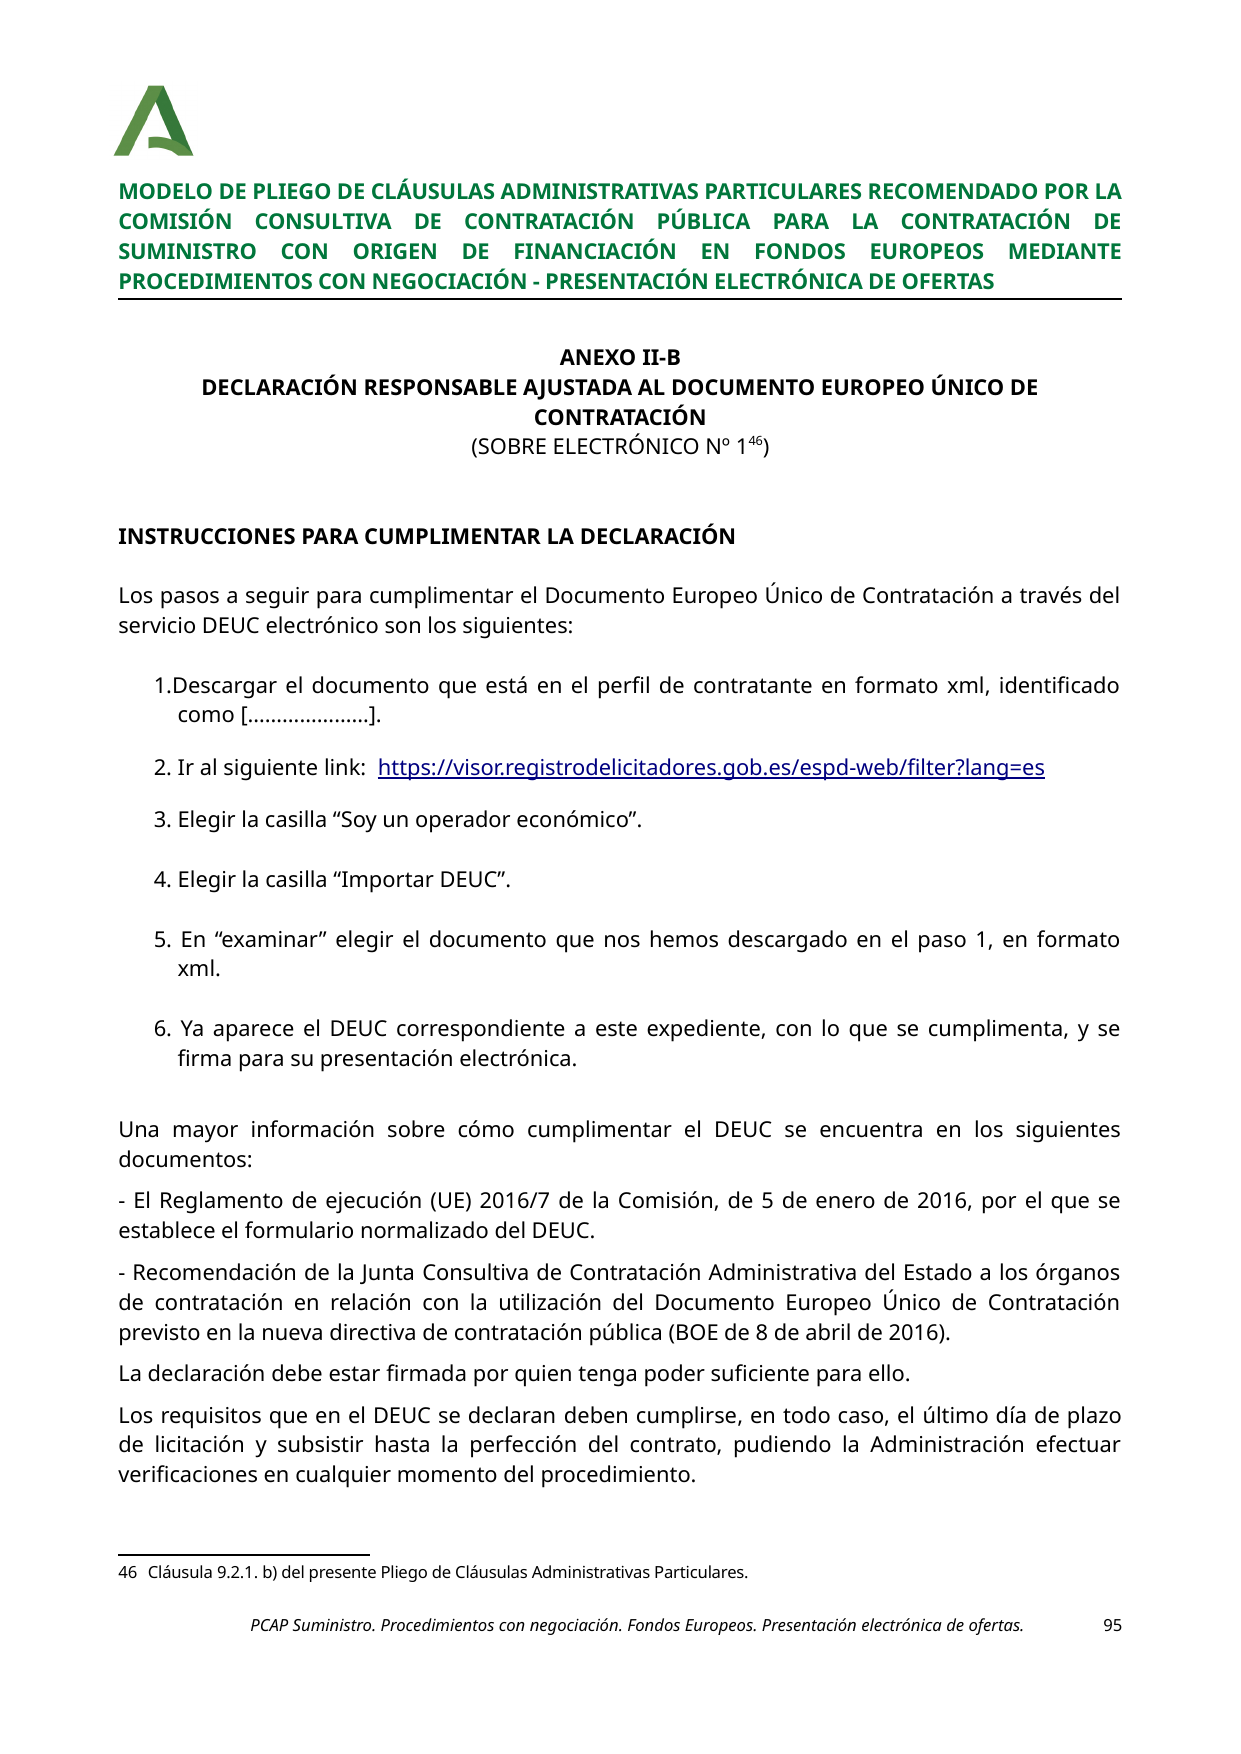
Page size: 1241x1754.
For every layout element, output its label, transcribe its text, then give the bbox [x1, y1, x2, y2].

text 6. Ya aparece el DEUC correspondiente a este expediente, con lo que se cumplimenta, y se firma para su presentación electrónica. [153, 1013, 1122, 1073]
text 3. Elegir la casilla “Soy un operador económico”. [153, 804, 1122, 834]
text 1.Descargar el documento que está en el perfil de contratante en formato xml, identificado como […………………]. [153, 670, 1122, 729]
text - El Reglamento de ejecución (UE) 2016/7 de la Comisión, de 5 de enero de 2016, por el que se establece el formulario normalizado del DEUC. [118, 1186, 1122, 1245]
text Los requisitos que en el DEUC se declaran deben cumplirse, en todo caso, el último día de plazo de licitación y subsistir hasta la perfección del contrato, pudiendo la Administración efectuar verificaciones en cualquier momento del procedimiento. [118, 1399, 1122, 1489]
text ANEXO II-B [118, 342, 1122, 372]
text - Recomendación de la Junta Consultiva de Contratación Administrativa del Estado a los órganos de contratación en relación con la utilización del Documento Europeo Único de Contratación previsto en la nueva directiva de contratación pública (BOE de 8 de abril de 2016). [118, 1257, 1122, 1346]
text Una mayor información sobre cómo cumplimentar el DEUC se encuentra en los siguientes documentos: [118, 1114, 1122, 1174]
text INSTRUCCIONES PARA CUMPLIMENTAR LA DECLARACIÓN [118, 521, 1122, 551]
text 5. En “examinar” elegir el documento que nos hemos descargado en el paso 1, en formato xml. [153, 924, 1122, 983]
text La declaración debe estar firmada por quien tenga poder suficiente para ello. [118, 1358, 1122, 1388]
text Los pasos a seguir para cumplimentar el Documento Europeo Único de Contratación a través del servicio DEUC electrónico son los siguientes: [118, 580, 1122, 640]
text 2. Ir al siguiente link: https://visor.registrodelicitadores.gob.es/espd-web/filter?lang=es [153, 752, 1122, 782]
text DECLARACIÓN RESPONSABLE AJUSTADA AL DOCUMENTO EUROPEO ÚNICO DE CONTRATACIÓN [118, 372, 1122, 431]
text MODELO DE PLIEGO DE CLÁUSULAS ADMINISTRATIVAS PARTICULARES RECOMENDADO POR LA COMISIÓN CONSULTIVA DE CONTRATACIÓN PÚBLICA PARA LA CONTRATACIÓN DE SUMINISTRO CON ORIGEN DE FINANCIACIÓN EN FONDOS EUROPEOS MEDIANTE PROCEDIMIENTOS CON NEGOCIACIÓN - PRESENTACIÓN ELECTRÓNICA DE OFERTAS [118, 176, 1122, 298]
text Cláusula 9.2.1. b) del presente Pliego de Cláusulas Administrativas Particulares. [118, 1561, 1122, 1584]
picture [109, 81, 198, 160]
text (SOBRE ELECTRÓNICO Nº 1) [118, 431, 1122, 461]
text 4. Elegir la casilla “Importar DEUC”. [153, 864, 1122, 894]
